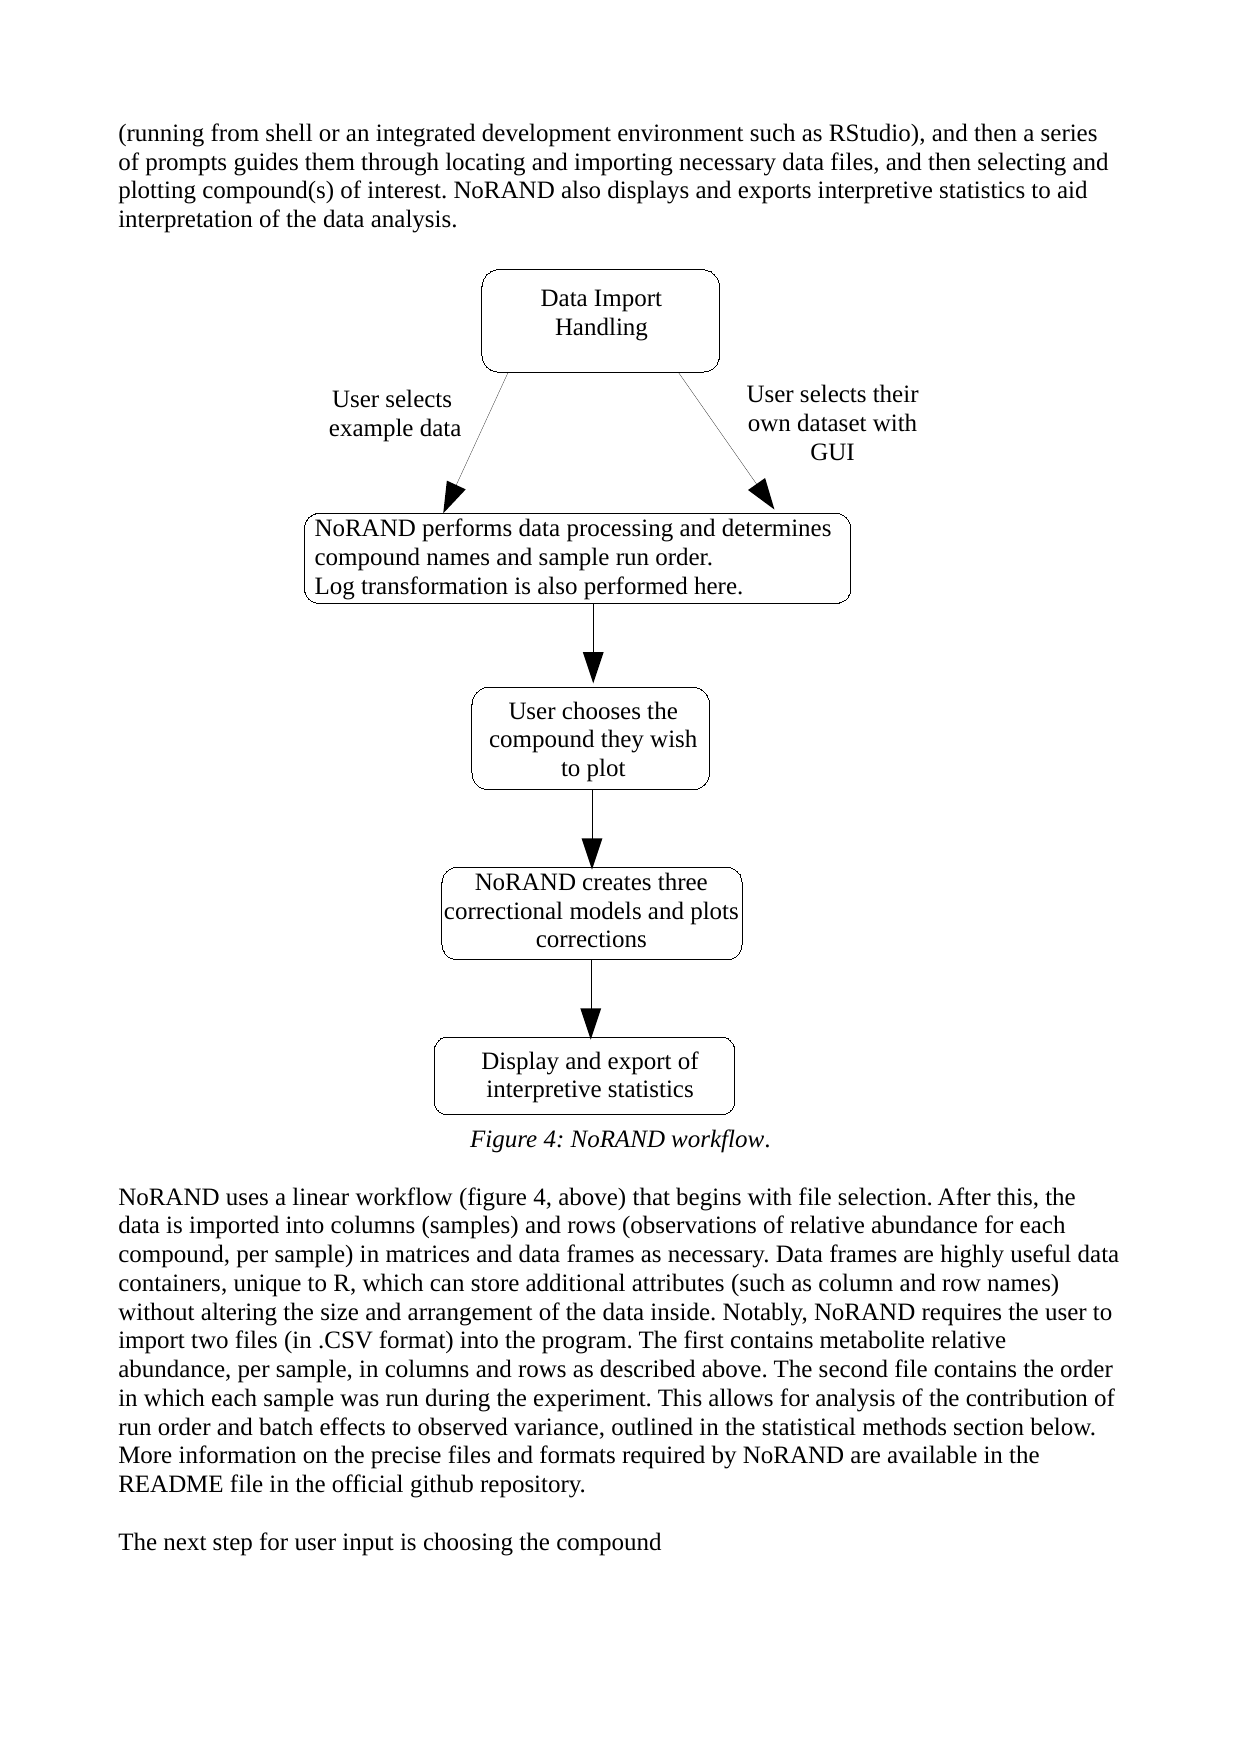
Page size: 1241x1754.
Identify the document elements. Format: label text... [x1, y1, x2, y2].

text The next step for user input is choosing the compound [118, 1527, 1122, 1556]
text NoRAND uses a linear workflow (figure 4, above) that begins with file selection. After this, the data is imported into columns (samples) and rows (observations of relative abundance for each compound, per sample) in matrices and data frames as necessary. Data frames are highly useful data containers, unique to R, which can store additional attributes (such as column and row names) without altering the size and arrangement of the data inside. Notably, NoRAND requires the user to import two files (in .CSV format) into the program. The first contains metabolite relative abundance, per sample, in columns and rows as described above. The second file contains the order in which each sample was run during the experiment. This allows for analysis of the contribution of run order and batch effects to observed variance, outlined in the statistical methods section below. More information on the precise files and formats required by NoRAND are available in the README file in the official github repository. [118, 1182, 1122, 1498]
text Figure 4: NoRAND workflow. [118, 1124, 1122, 1153]
text (running from shell or an integrated development environment such as RStudio), and then a series of prompts guides them through locating and importing necessary data files, and then selecting and plotting compound(s) of interest. NoRAND also displays and exports interpretive statistics to aid interpretation of the data analysis. [118, 118, 1122, 233]
